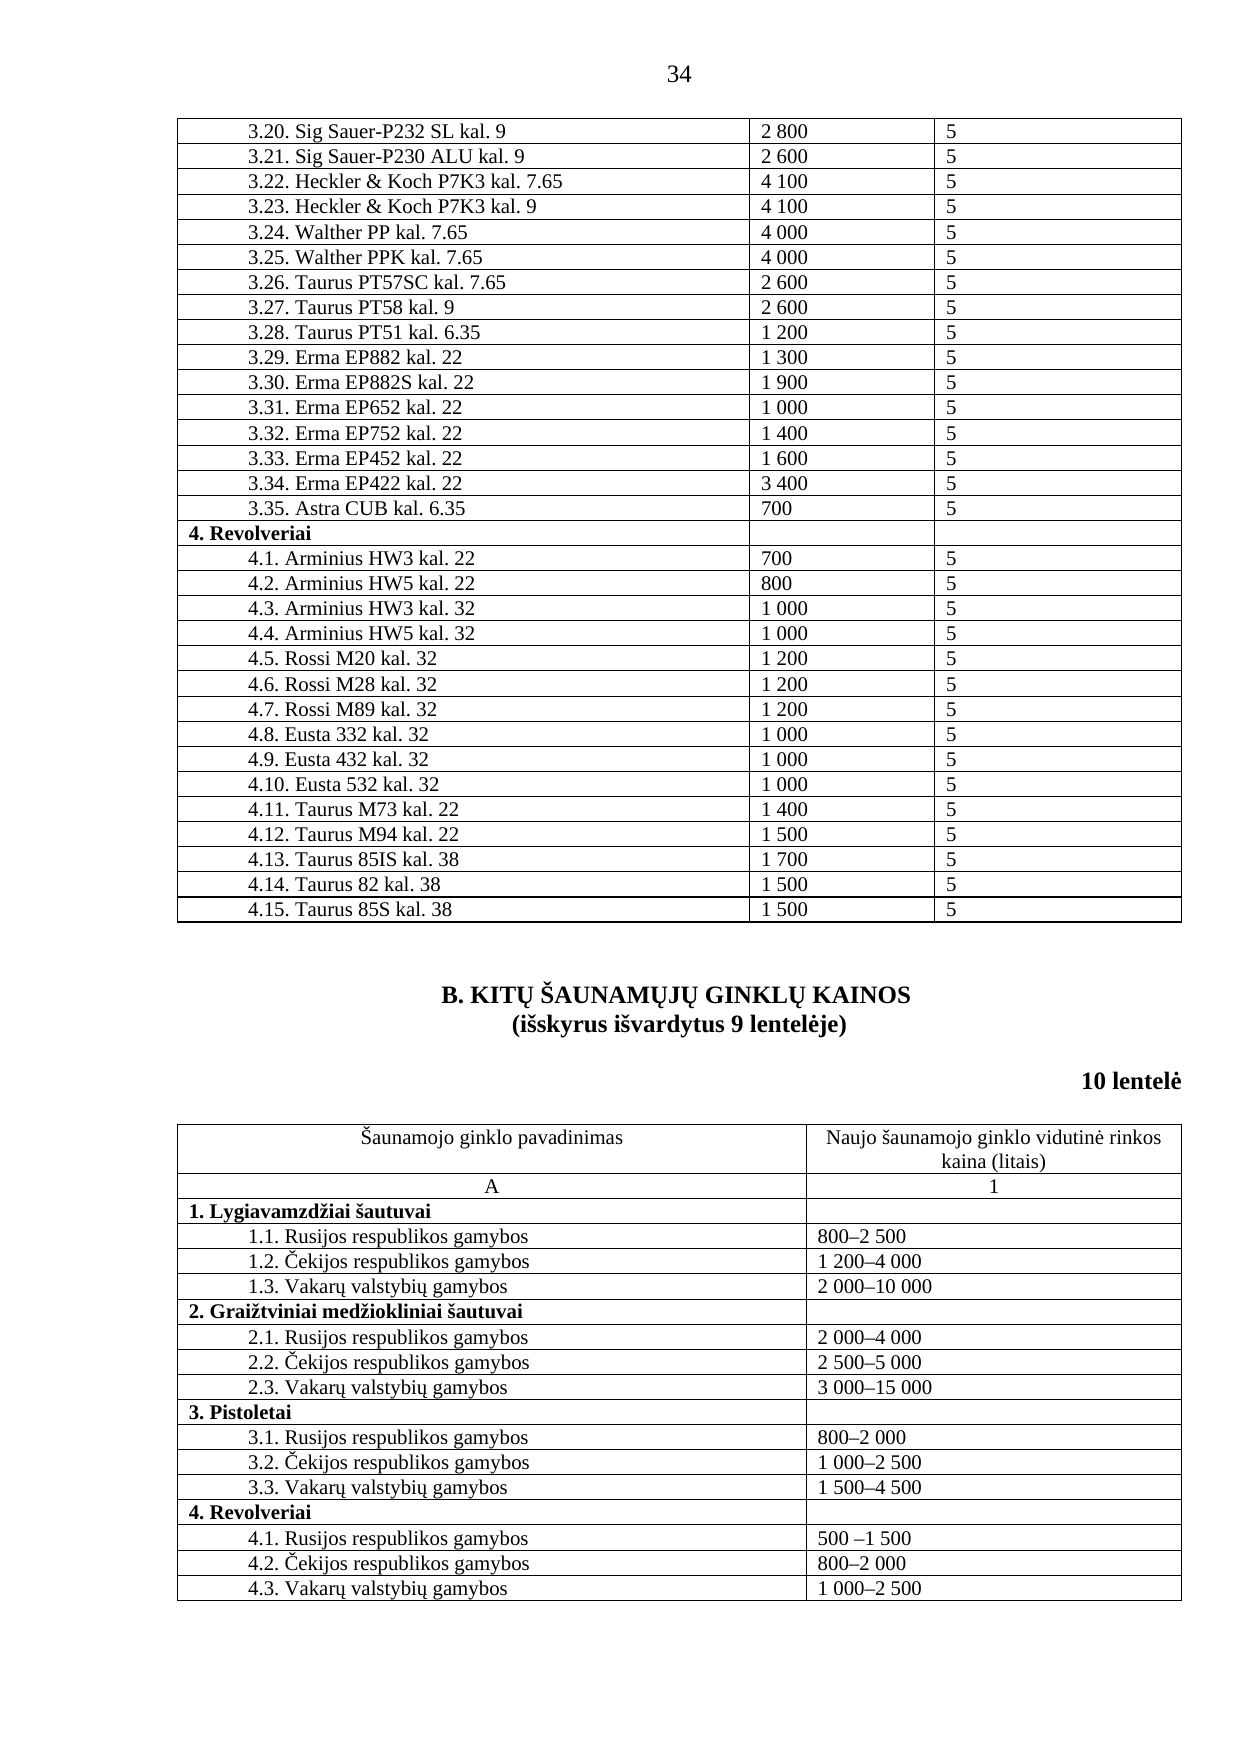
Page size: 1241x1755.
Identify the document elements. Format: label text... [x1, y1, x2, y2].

table_cell 700 [750, 546, 934, 570]
table_cell 3.24. Walther PP kal. 7.65 [178, 220, 749, 244]
table_cell 4.8. Eusta 332 kal. 32 [178, 722, 749, 746]
table_cell A [178, 1174, 806, 1198]
table_cell 1 900 [750, 370, 934, 394]
table_cell 2 600 [750, 270, 934, 294]
table_cell 3 400 [750, 471, 934, 495]
text (išskyrus išvardytus 9 lentelėje) [177, 1009, 1181, 1037]
table_cell 2 000–10 000 [807, 1274, 1181, 1298]
table_cell 2 500–5 000 [807, 1350, 1181, 1374]
table_cell 1 500–4 500 [807, 1475, 1181, 1499]
table_cell 5 [935, 169, 1181, 193]
table_cell 4.14. Taurus 82 kal. 38 [178, 872, 749, 896]
table_cell 4.1. Rusijos respublikos gamybos [178, 1525, 806, 1549]
table_cell 5 [935, 671, 1181, 696]
table_cell 3.23. Heckler & Koch P7K3 kal. 9 [178, 195, 749, 218]
table_cell 4. Revolveriai [178, 521, 749, 545]
table_cell 1 600 [750, 446, 934, 469]
table_cell 1. Lygiavamzdžiai šautuvai [178, 1199, 806, 1223]
table_cell 3.25. Walther PPK kal. 7.65 [178, 245, 749, 269]
table_cell 3.31. Erma EP652 kal. 22 [178, 395, 749, 419]
table_cell 5 [935, 772, 1181, 796]
table_cell 1 200 [750, 320, 934, 344]
table_cell 5 [935, 546, 1181, 570]
table_cell 3.32. Erma EP752 kal. 22 [178, 420, 749, 444]
table_cell 3.22. Heckler & Koch P7K3 kal. 7.65 [178, 169, 749, 193]
table_cell 500 –1 500 [807, 1525, 1181, 1549]
table_cell 3.35. Astra CUB kal. 6.35 [178, 496, 749, 520]
table_cell 1 200–4 000 [807, 1249, 1181, 1273]
table_cell 3.20. Sig Sauer-P232 SL kal. 9 [178, 119, 749, 143]
table_cell 1 000 [750, 621, 934, 645]
table_cell 1 500 [750, 822, 934, 846]
table_cell 1 000 [750, 747, 934, 771]
table_cell 5 [935, 320, 1181, 344]
table_cell 4.3. Vakarų valstybių gamybos [178, 1576, 806, 1600]
table_cell 4.6. Rossi M28 kal. 32 [178, 671, 749, 696]
table_cell 3.2. Čekijos respublikos gamybos [178, 1450, 806, 1474]
table_cell 5 [935, 496, 1181, 520]
table_cell 800 [750, 571, 934, 595]
table_cell 1 500 [750, 898, 934, 921]
table_cell 4 000 [750, 245, 934, 269]
table_cell 5 [935, 245, 1181, 269]
table_cell 4. Revolveriai [178, 1500, 806, 1524]
table_cell 1 200 [750, 671, 934, 696]
table_cell 1.1. Rusijos respublikos gamybos [178, 1224, 806, 1248]
table_cell 5 [935, 898, 1181, 921]
table_cell 4.11. Taurus M73 kal. 22 [178, 797, 749, 821]
table_cell 1 [807, 1174, 1181, 1198]
table_cell 4.2. Čekijos respublikos gamybos [178, 1551, 806, 1574]
table_cell 3.21. Sig Sauer-P230 ALU kal. 9 [178, 144, 749, 168]
table_cell 5 [935, 872, 1181, 896]
table_header Šaunamojo ginklo pavadinimas [178, 1125, 806, 1173]
table_cell 5 [935, 697, 1181, 721]
table_cell 1 000 [750, 772, 934, 796]
table_cell 4.9. Eusta 432 kal. 32 [178, 747, 749, 771]
table_cell 3.28. Taurus PT51 kal. 6.35 [178, 320, 749, 344]
table_cell [750, 521, 934, 545]
table_cell 1 200 [750, 697, 934, 721]
table_cell 2.1. Rusijos respublikos gamybos [178, 1325, 806, 1349]
table_cell 1 300 [750, 345, 934, 369]
table_cell 5 [935, 822, 1181, 846]
table_cell 700 [750, 496, 934, 520]
table_cell [807, 1500, 1181, 1524]
table_cell 5 [935, 446, 1181, 469]
table_cell 4 000 [750, 220, 934, 244]
table_cell 2 600 [750, 144, 934, 168]
table_cell 3 000–15 000 [807, 1375, 1181, 1399]
table_cell 3. Pistoletai [178, 1400, 806, 1424]
table_cell 5 [935, 295, 1181, 319]
table_cell 5 [935, 847, 1181, 871]
table_cell 5 [935, 797, 1181, 821]
table_cell 2.2. Čekijos respublikos gamybos [178, 1350, 806, 1374]
table_cell 5 [935, 119, 1181, 143]
table_cell 4.15. Taurus 85S kal. 38 [178, 898, 749, 921]
table_cell 3.33. Erma EP452 kal. 22 [178, 446, 749, 469]
table_cell 1 500 [750, 872, 934, 896]
table_cell 5 [935, 646, 1181, 670]
table_cell 5 [935, 144, 1181, 168]
table_cell 4 100 [750, 195, 934, 218]
table_cell 3.34. Erma EP422 kal. 22 [178, 471, 749, 495]
table_cell 1 700 [750, 847, 934, 871]
table_cell 5 [935, 370, 1181, 394]
table_cell 3.27. Taurus PT58 kal. 9 [178, 295, 749, 319]
table_cell 3.3. Vakarų valstybių gamybos [178, 1475, 806, 1499]
table_cell 4.5. Rossi M20 kal. 32 [178, 646, 749, 670]
text 10 lentelė [177, 1066, 1181, 1095]
table_cell 3.1. Rusijos respublikos gamybos [178, 1425, 806, 1449]
table_cell 5 [935, 195, 1181, 218]
table_cell 1 000–2 500 [807, 1576, 1181, 1600]
table_cell 800–2 000 [807, 1425, 1181, 1449]
table_cell [807, 1300, 1181, 1323]
table_cell 2.3. Vakarų valstybių gamybos [178, 1375, 806, 1399]
table_cell 4.7. Rossi M89 kal. 32 [178, 697, 749, 721]
table_cell 5 [935, 621, 1181, 645]
table_cell 5 [935, 220, 1181, 244]
table_cell [807, 1400, 1181, 1424]
table_cell 4.12. Taurus M94 kal. 22 [178, 822, 749, 846]
table_cell 4.13. Taurus 85IS kal. 38 [178, 847, 749, 871]
table_cell 4.1. Arminius HW3 kal. 22 [178, 546, 749, 570]
table_cell 5 [935, 420, 1181, 444]
table_cell 2 600 [750, 295, 934, 319]
table_cell 2. Graižtviniai medžiokliniai šautuvai [178, 1300, 806, 1323]
table_cell 3.30. Erma EP882S kal. 22 [178, 370, 749, 394]
table_header Naujo šaunamojo ginklo vidutinė rinkos kaina (litais) [807, 1125, 1181, 1173]
text B. KITŲ ŠAUNAMŲJŲ GINKLŲ KAINOS [177, 980, 1181, 1009]
table_cell 3.29. Erma EP882 kal. 22 [178, 345, 749, 369]
table_cell 5 [935, 722, 1181, 746]
table_cell 2 800 [750, 119, 934, 143]
table_cell [935, 521, 1181, 545]
table_cell 5 [935, 471, 1181, 495]
table_cell 1 400 [750, 797, 934, 821]
table_cell 4.10. Eusta 532 kal. 32 [178, 772, 749, 796]
table_cell 4.3. Arminius HW3 kal. 32 [178, 596, 749, 620]
table_cell 1 000–2 500 [807, 1450, 1181, 1474]
table_cell 3.26. Taurus PT57SC kal. 7.65 [178, 270, 749, 294]
table_cell 5 [935, 395, 1181, 419]
table_cell 800–2 000 [807, 1551, 1181, 1574]
table_cell 1 000 [750, 596, 934, 620]
table_cell 1 000 [750, 722, 934, 746]
table_cell 4 100 [750, 169, 934, 193]
table_cell 1.2. Čekijos respublikos gamybos [178, 1249, 806, 1273]
table_cell 800–2 500 [807, 1224, 1181, 1248]
table_cell 1 000 [750, 395, 934, 419]
table_cell 2 000–4 000 [807, 1325, 1181, 1349]
table_cell 5 [935, 571, 1181, 595]
table_cell 5 [935, 596, 1181, 620]
table_cell 1 200 [750, 646, 934, 670]
table_cell 5 [935, 270, 1181, 294]
table_cell 5 [935, 747, 1181, 771]
table_cell 1.3. Vakarų valstybių gamybos [178, 1274, 806, 1298]
table_cell [807, 1199, 1181, 1223]
table_cell 4.4. Arminius HW5 kal. 32 [178, 621, 749, 645]
table_cell 4.2. Arminius HW5 kal. 22 [178, 571, 749, 595]
table_cell 1 400 [750, 420, 934, 444]
table_cell 5 [935, 345, 1181, 369]
